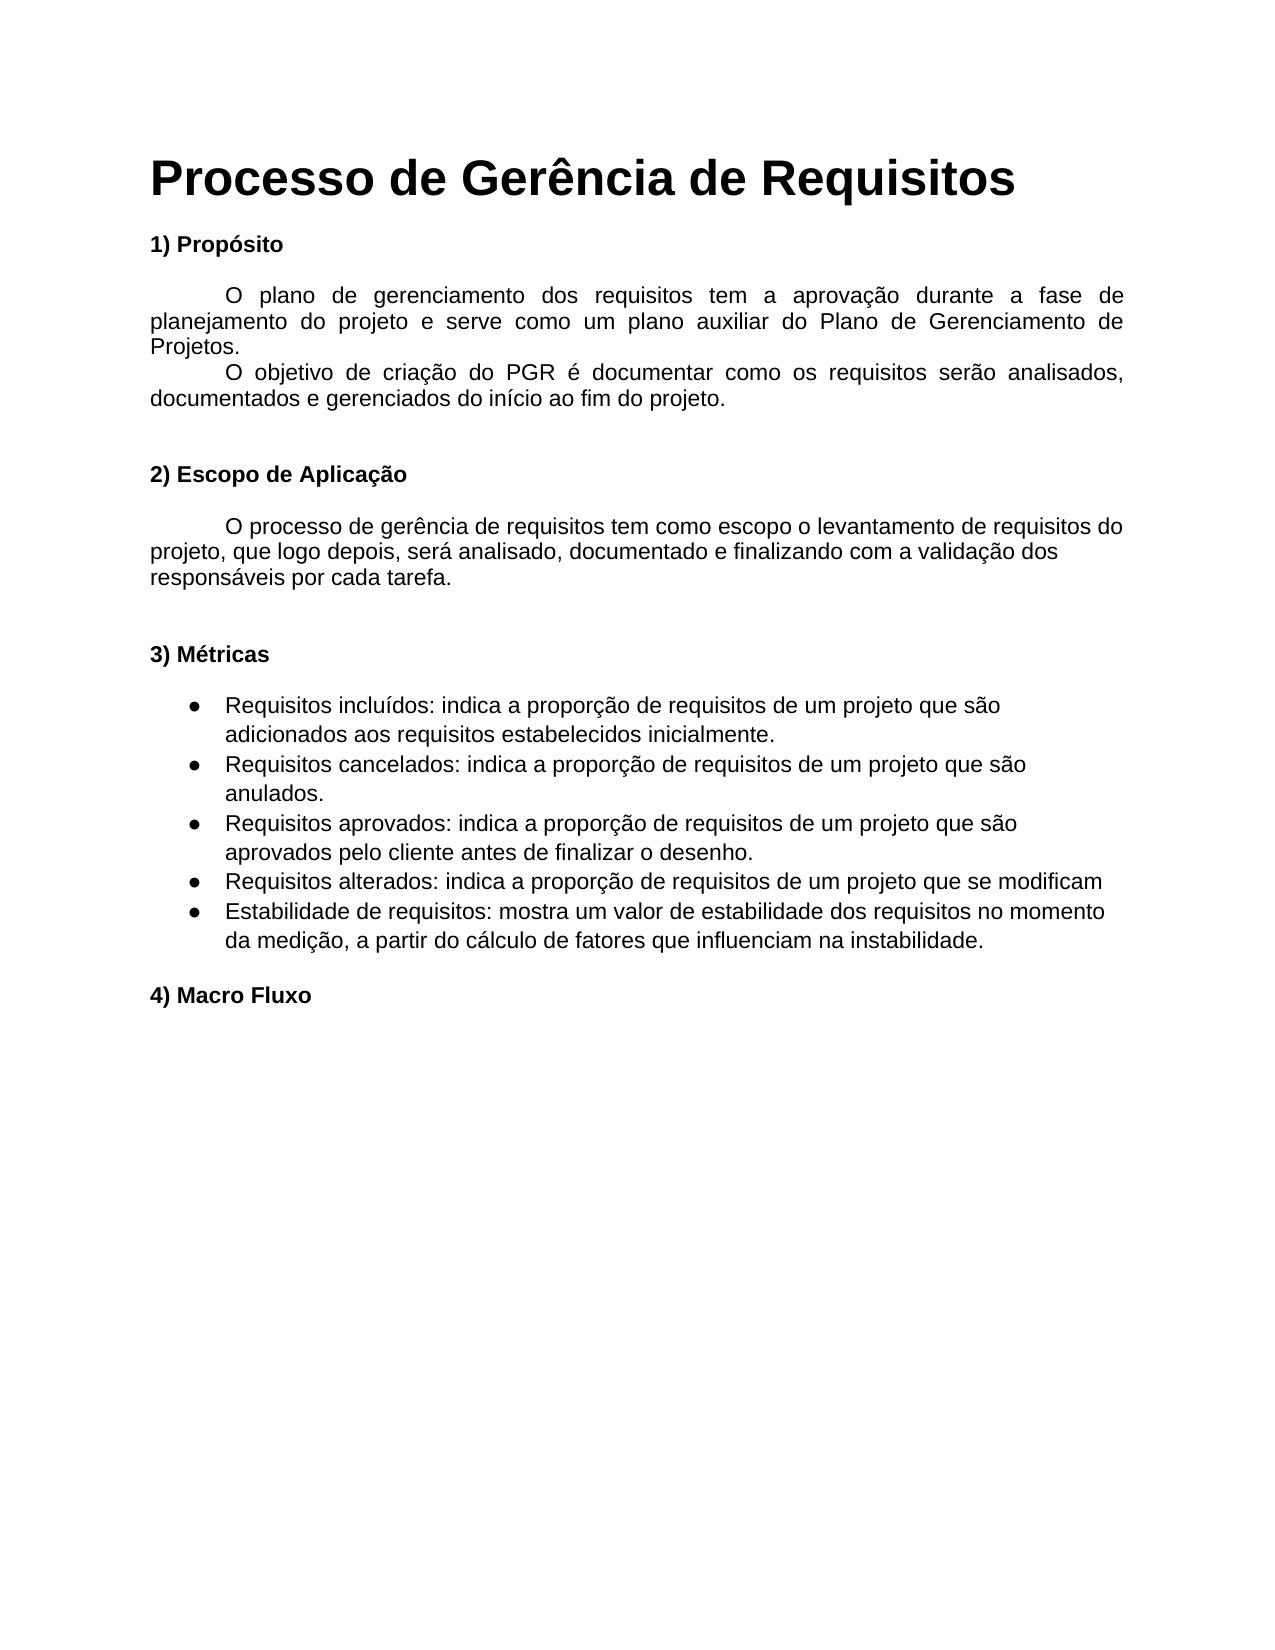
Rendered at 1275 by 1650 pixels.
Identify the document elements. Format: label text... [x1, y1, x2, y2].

text O objetivo de criação do PGR é documentar como os requisitos serão analisados, documentados e gerenciados do início ao fim do projeto. [150, 359, 1125, 411]
list Estabilidade de requisitos: mostra um valor de estabilidade dos requisitos no momento da medição, a partir do cálculo de fatores que influenciam na instabilidade. [187, 898, 1125, 953]
list Requisitos cancelados: indica a proporção de requisitos de um projeto que são anulados. [187, 751, 1125, 806]
text 2) Escopo de Aplicação [150, 462, 1125, 488]
text 4) Macro Fluxo [150, 983, 1125, 1008]
text 1) Propósito [150, 231, 1125, 257]
list Requisitos alterados: indica a proporção de requisitos de um projeto que se modificam [187, 869, 1125, 894]
text O plano de gerenciamento dos requisitos tem a aprovação durante a fase de planejamento do projeto e serve como um plano auxiliar do Plano de Gerenciamento de Projetos. [150, 283, 1125, 359]
list Requisitos aprovados: indica a proporção de requisitos de um projeto que são aprovados pelo cliente antes de finalizar o desenho. [187, 810, 1125, 865]
subtitle Processo de Gerência de Requisitos [150, 150, 1125, 206]
list Requisitos incluídos: indica a proporção de requisitos de um projeto que são adicionados aos requisitos estabelecidos inicialmente. [187, 693, 1125, 748]
text 3) Métricas [150, 641, 1125, 667]
text O processo de gerência de requisitos tem como escopo o levantamento de requisitos do projeto, que logo depois, será analisado, documentado e finalizando com a validação dos responsáveis por cada tarefa. [150, 513, 1125, 590]
